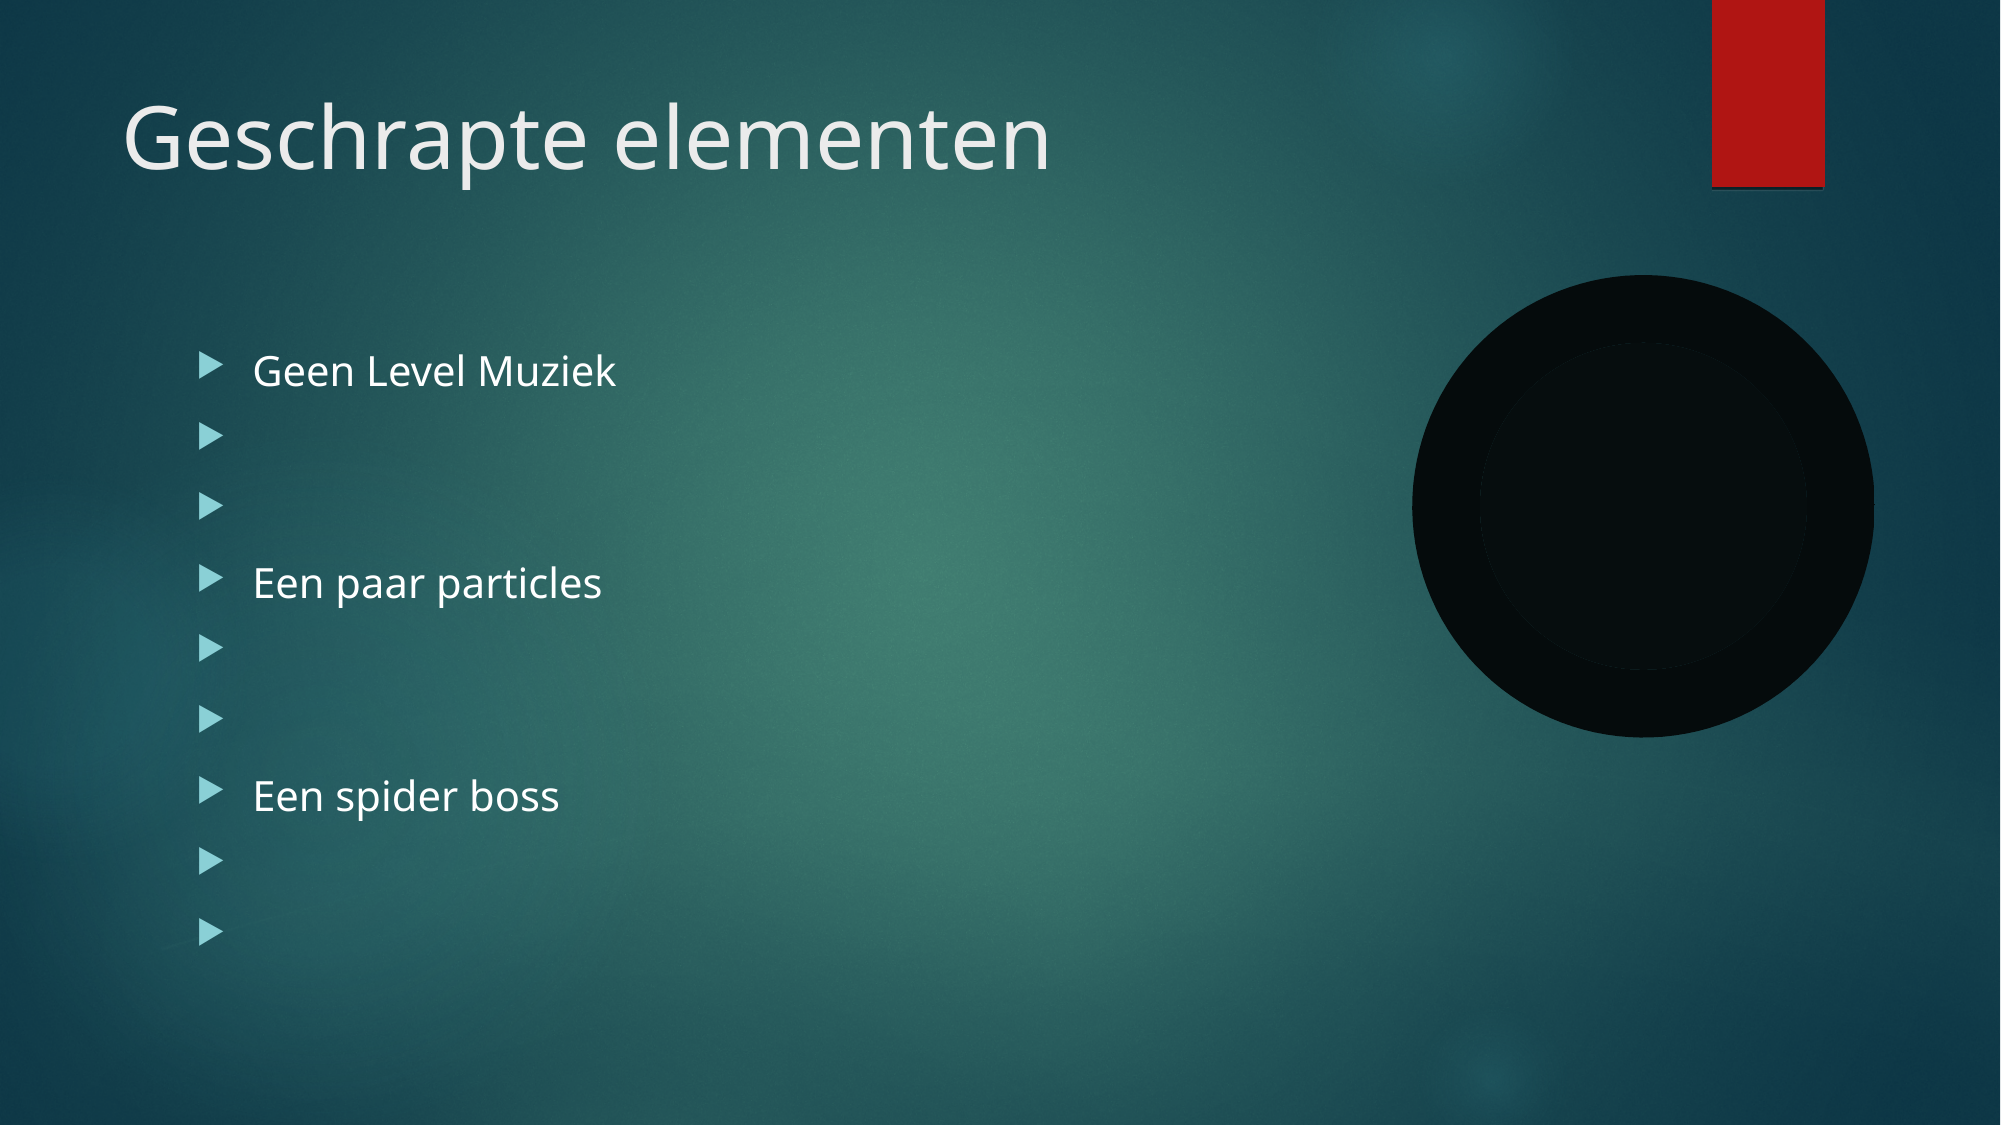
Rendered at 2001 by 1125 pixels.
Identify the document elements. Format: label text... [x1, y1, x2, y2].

list Geen Level Muziek Een paar particles Een spider boss [181, 336, 1649, 1026]
title Geschrapte elementen [106, 74, 1649, 305]
